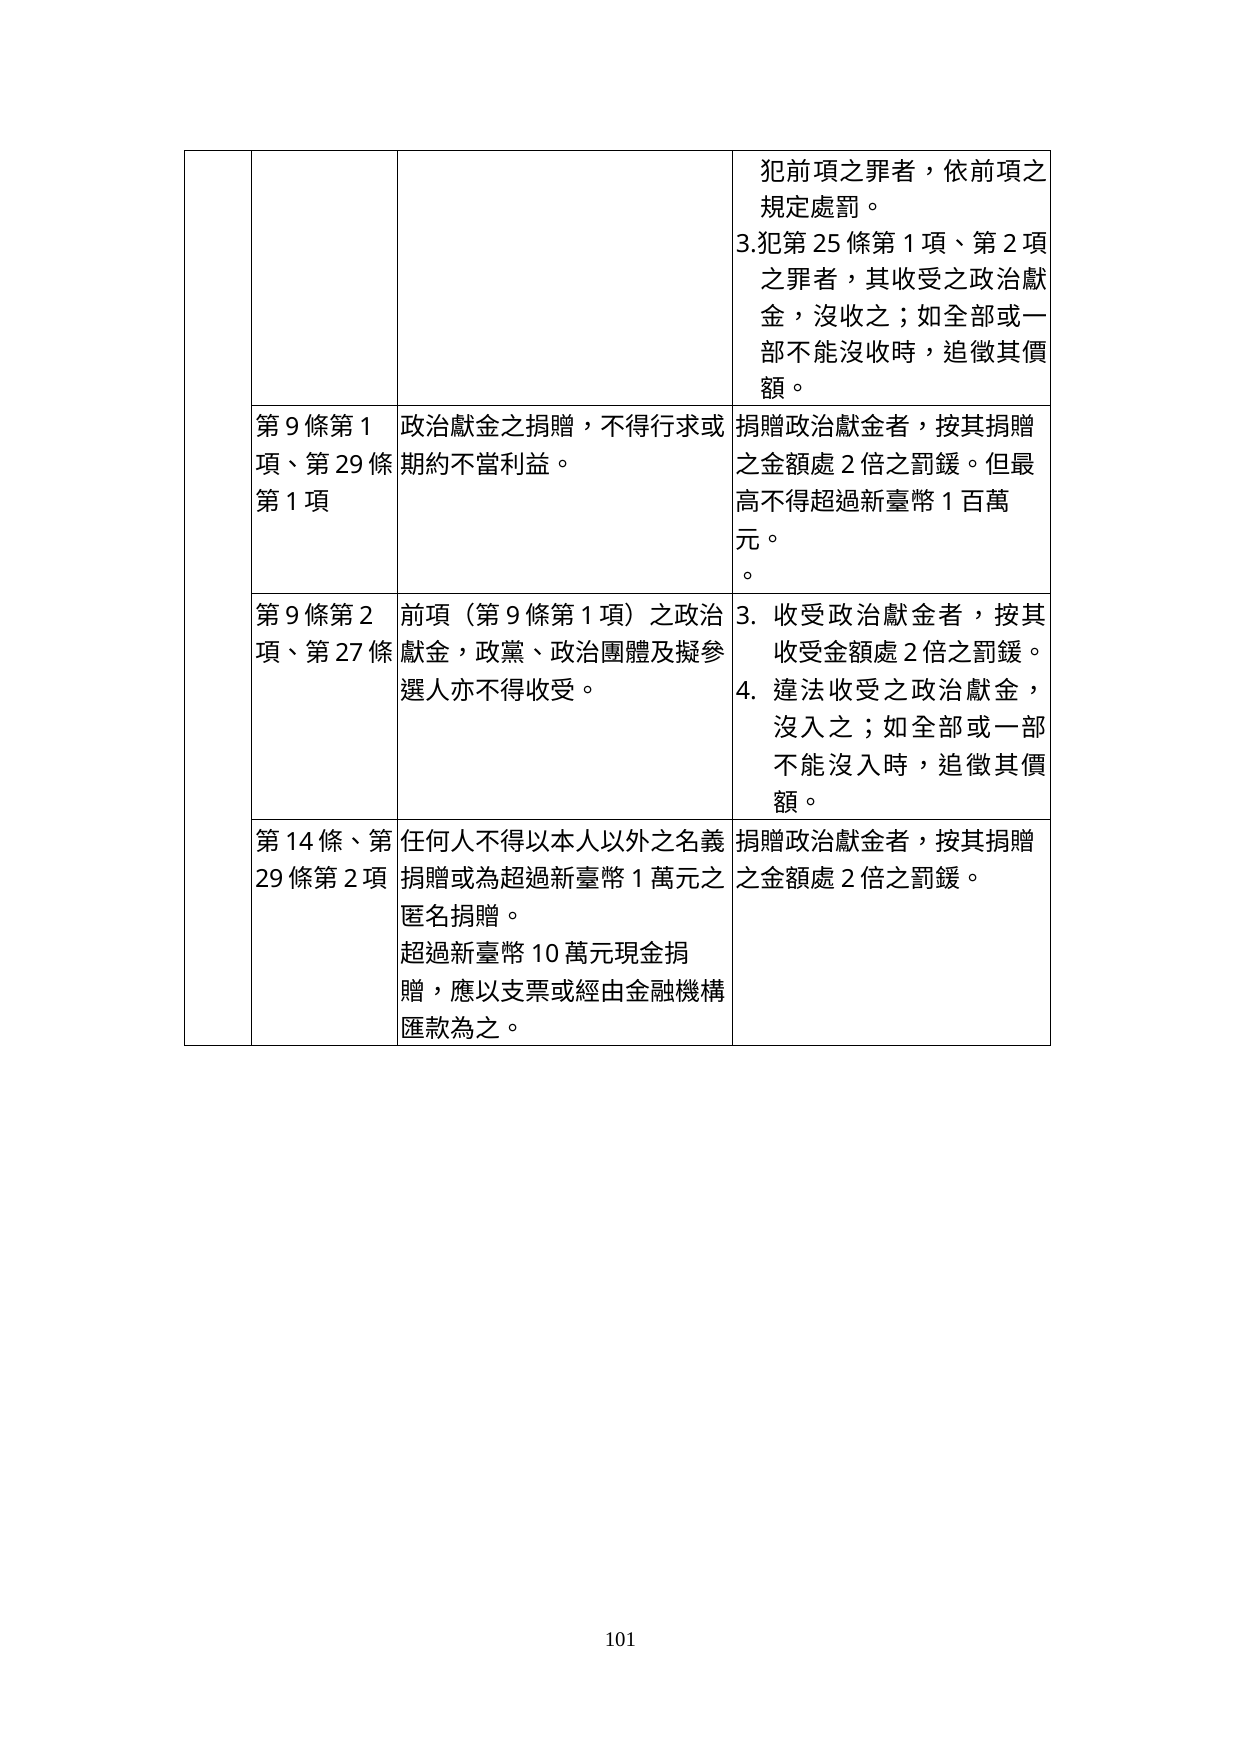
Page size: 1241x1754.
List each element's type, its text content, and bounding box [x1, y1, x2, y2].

table_cell 第14條、第29條第2項 [252, 820, 397, 1045]
table_cell 第9條第1項、第29條第1項 [252, 406, 397, 593]
table_cell 政治獻金之捐贈，不得行求或期約不當利益。 [398, 406, 732, 593]
table_cell 捐贈政治獻金者，按其捐贈之金額處2倍之罰鍰。 [733, 820, 1050, 1045]
table_cell [252, 151, 397, 405]
table_cell 第9條第2項、第27條 [252, 594, 397, 819]
table_cell 前項（第9條第1項）之政治獻金，政黨、政治團體及擬參選人亦不得收受。 [398, 594, 732, 819]
table_cell 捐贈政治獻金者，按其捐贈之金額處2倍之罰鍰。但最高不得超過新臺幣1百萬元。 。 [733, 406, 1050, 593]
table_cell 收受政治獻金者，按其收受金額處2倍之罰鍰。 違法收受之政治獻金，沒入之；如全部或一部不能沒入時，追徵其價額。 [733, 594, 1050, 819]
table_cell 犯前項之罪者，依前項之規定處罰。 3.犯第25條第1項、第2項之罪者，其收受之政治獻金，沒收之；如全部或一部不能沒收時，追徵其價額。 [733, 151, 1050, 405]
table_cell [398, 151, 732, 405]
table_cell 任何人不得以本人以外之名義捐贈或為超過新臺幣1萬元之匿名捐贈。 超過新臺幣10萬元現金捐贈，應以支票或經由金融機構匯款為之。 [398, 820, 732, 1045]
